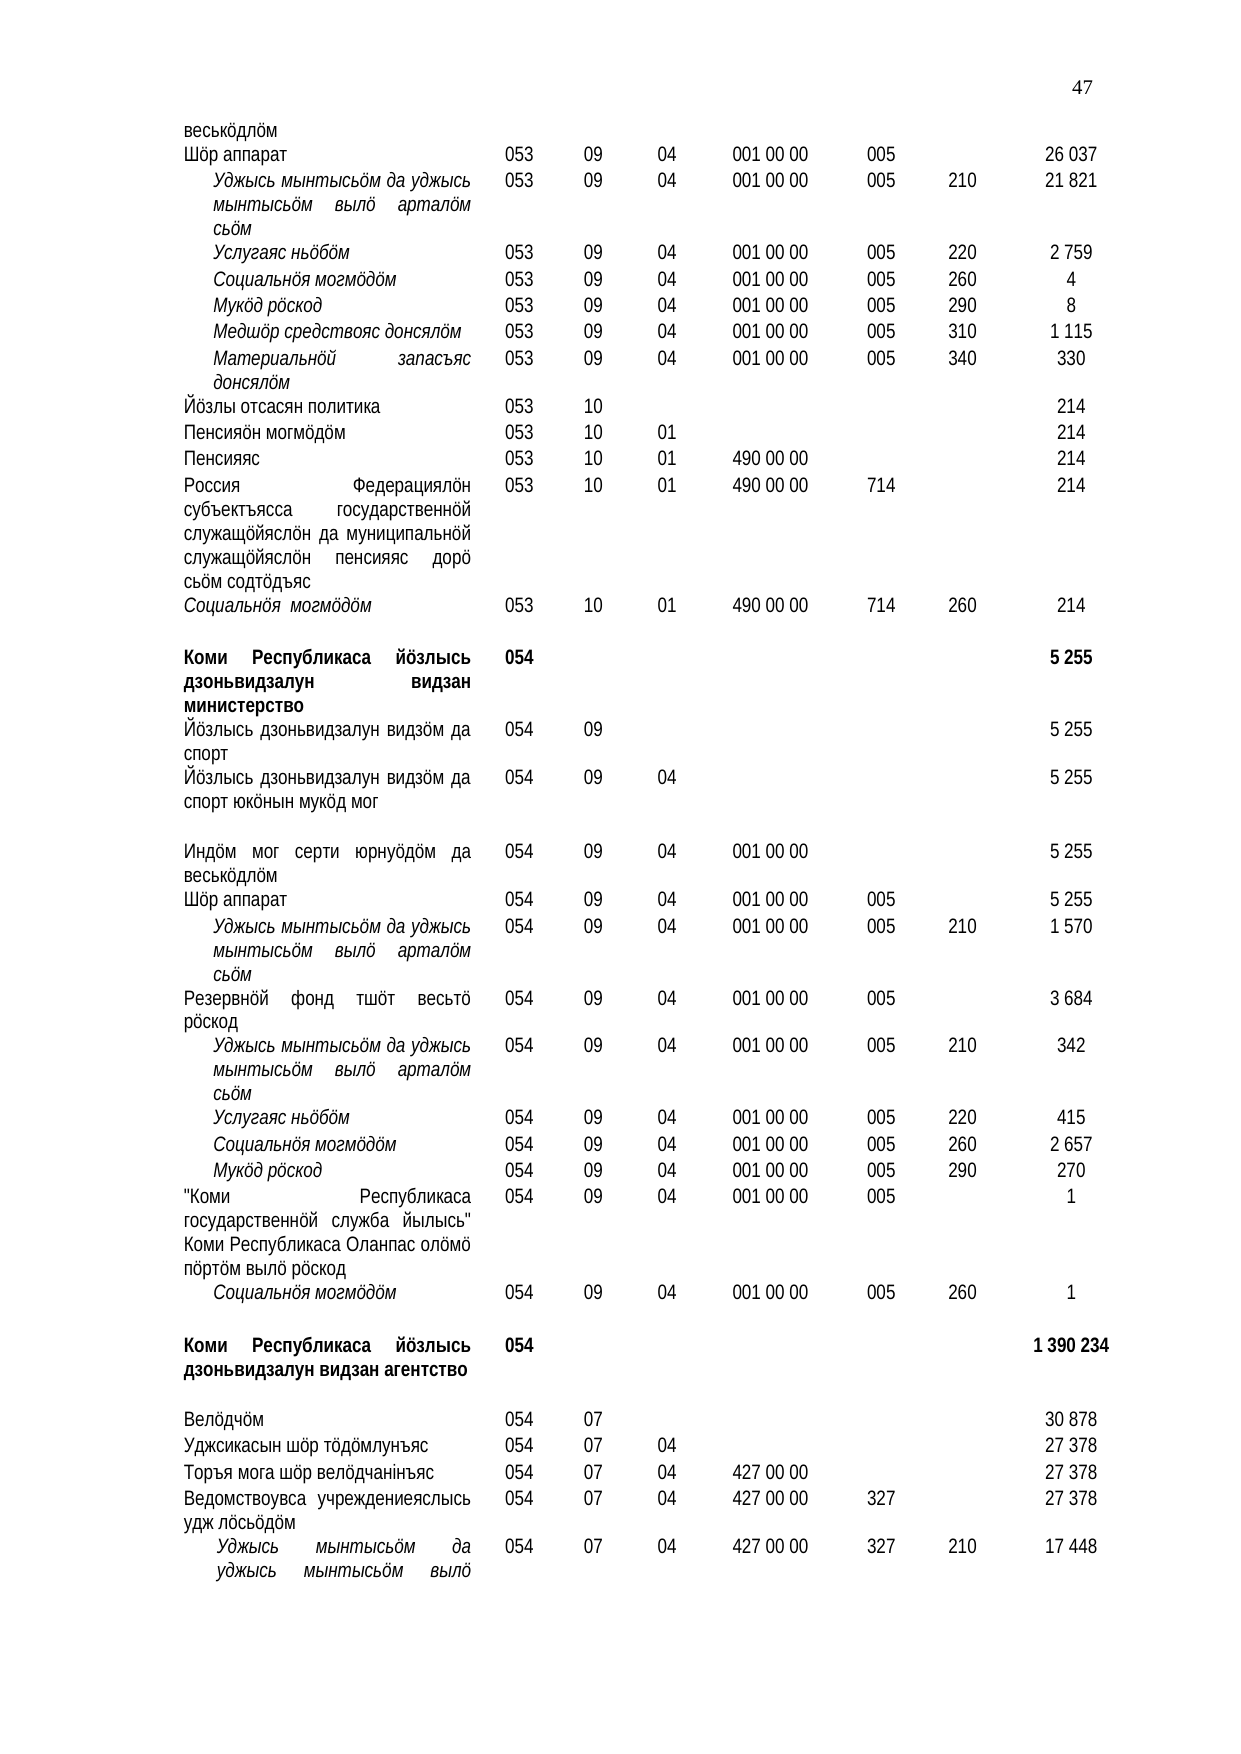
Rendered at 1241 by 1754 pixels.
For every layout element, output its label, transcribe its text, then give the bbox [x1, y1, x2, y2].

table_cell 001 00 00 [704, 1105, 837, 1132]
table_cell 001 00 00 [704, 319, 837, 346]
table_cell 340 [925, 346, 999, 394]
table_cell 053 [482, 293, 556, 319]
table_cell 053 [482, 240, 556, 267]
table_cell 1 570 [999, 914, 1143, 985]
table_cell 10 [556, 420, 630, 446]
table_cell 053 [482, 267, 556, 293]
table_cell [837, 394, 925, 420]
table_cell 5 255 [999, 839, 1143, 887]
table_cell [1143, 267, 1217, 293]
table_cell 054 [482, 1280, 556, 1306]
table_cell 054 [482, 887, 556, 913]
table_cell 260 [925, 267, 999, 293]
table_cell 07 [556, 1460, 630, 1486]
table_cell [704, 1407, 837, 1433]
table_cell 054 [482, 1132, 556, 1158]
table_cell 005 [837, 319, 925, 346]
table_cell [837, 1407, 925, 1433]
table_cell 1 [999, 1184, 1143, 1280]
table_cell 054 [482, 1460, 556, 1486]
table_cell 04 [630, 887, 704, 913]
table_cell 005 [837, 142, 925, 168]
table_cell 04 [630, 293, 704, 319]
table_cell Пенсияяс [172, 446, 482, 473]
table_cell [704, 1434, 837, 1460]
table_cell 290 [925, 293, 999, 319]
table_cell 1 115 [999, 319, 1143, 346]
table_cell 04 [630, 765, 704, 813]
table_cell [837, 1333, 925, 1381]
table_cell [1143, 169, 1217, 240]
table_cell [925, 1184, 999, 1280]
table_cell 005 [837, 1280, 925, 1306]
table_cell 330 [999, 346, 1143, 394]
table_cell [1143, 887, 1217, 913]
table_cell 327 [837, 1534, 925, 1582]
table_cell Услугаяс ньöбöм [172, 240, 482, 267]
table_cell [837, 118, 925, 142]
table_cell 001 00 00 [704, 240, 837, 267]
table_cell 054 [482, 839, 556, 887]
table_cell [1143, 1534, 1217, 1582]
table_cell [925, 1381, 999, 1407]
table_cell 4 [999, 267, 1143, 293]
table_cell [837, 1434, 925, 1460]
table_cell 09 [556, 169, 630, 240]
table_cell 214 [999, 394, 1143, 420]
table_cell 001 00 00 [704, 346, 837, 394]
table_cell [704, 1333, 837, 1381]
table_cell [704, 394, 837, 420]
table_cell [1143, 473, 1217, 592]
table_cell 005 [837, 1184, 925, 1280]
table_cell 09 [556, 1033, 630, 1105]
table_cell Мукöд рöскод [172, 1158, 482, 1184]
table_cell 5 255 [999, 765, 1143, 813]
table_cell Йöзлы отсасян политика [172, 394, 482, 420]
table_cell Социальнöя могмöдöм [172, 267, 482, 293]
table_cell 053 [482, 169, 556, 240]
table_cell [630, 1333, 704, 1381]
table_cell 053 [482, 473, 556, 592]
table_cell 09 [556, 1184, 630, 1280]
table_cell [1143, 446, 1217, 473]
table_cell 04 [630, 1434, 704, 1460]
table_cell 001 00 00 [704, 293, 837, 319]
table_cell [925, 1333, 999, 1381]
table_cell 005 [837, 169, 925, 240]
table_cell [556, 1381, 630, 1407]
table_cell [1143, 1434, 1217, 1460]
table_cell 09 [556, 267, 630, 293]
table_cell 01 [630, 593, 704, 619]
table_cell Шöр аппарат [172, 887, 482, 913]
table_cell [1143, 717, 1217, 765]
table_cell [482, 813, 556, 839]
table_cell [556, 645, 630, 717]
table_cell [630, 717, 704, 765]
table_cell [1143, 593, 1217, 619]
table_cell 27 378 [999, 1460, 1143, 1486]
table_cell [556, 1306, 630, 1333]
table_cell [1143, 1460, 1217, 1486]
table_cell Услугаяс ньöбöм [172, 1105, 482, 1132]
table_cell [1143, 645, 1217, 717]
table_cell [925, 645, 999, 717]
table_cell [925, 1460, 999, 1486]
table_cell [704, 813, 837, 839]
table_cell 27 378 [999, 1434, 1143, 1460]
table_cell 210 [925, 1033, 999, 1105]
table_cell 04 [630, 1460, 704, 1486]
table_cell 342 [999, 1033, 1143, 1105]
table_cell 054 [482, 645, 556, 717]
table_cell [837, 813, 925, 839]
table_cell 001 00 00 [704, 839, 837, 887]
table_cell 001 00 00 [704, 1132, 837, 1158]
table_cell [999, 1381, 1143, 1407]
table_cell 214 [999, 473, 1143, 592]
table_cell 327 [837, 1486, 925, 1534]
table_cell 005 [837, 1158, 925, 1184]
table_cell 09 [556, 839, 630, 887]
table_cell 054 [482, 765, 556, 813]
table_cell 005 [837, 346, 925, 394]
table_cell Уджысь мынтысьöм да уджысь мынтысьöм вылö арталöм сьöм [172, 169, 482, 240]
table_cell 04 [630, 1486, 704, 1534]
table_cell 001 00 00 [704, 1158, 837, 1184]
table_cell [1143, 839, 1217, 887]
table_cell 005 [837, 1105, 925, 1132]
table_cell 054 [482, 1434, 556, 1460]
table_cell [630, 118, 704, 142]
table_cell 09 [556, 346, 630, 394]
table_cell 270 [999, 1158, 1143, 1184]
table_cell [1143, 813, 1217, 839]
table_cell [925, 985, 999, 1033]
table_cell [630, 1407, 704, 1433]
table_cell Уджысь мынтысьöм да уджысь мынтысьöм вылö арталöм сьöм [172, 1033, 482, 1105]
table_cell 5 255 [999, 645, 1143, 717]
table_cell 01 [630, 446, 704, 473]
table_cell [172, 1381, 482, 1407]
table_cell 053 [482, 346, 556, 394]
table_cell Социальнöя могмöдöм [172, 593, 482, 619]
table_cell [1143, 914, 1217, 985]
table_cell 005 [837, 267, 925, 293]
table_cell Уджысь мынтысьöм да уджысь мынтысьöм вылö [172, 1534, 482, 1582]
table_cell Велöдчöм [172, 1407, 482, 1433]
table_cell [925, 1306, 999, 1333]
table_cell 210 [925, 169, 999, 240]
table_cell Индöм мог серти юрнуöдöм да веськöдлöм [172, 839, 482, 887]
table_cell 04 [630, 839, 704, 887]
table_cell [925, 1407, 999, 1433]
table_cell [630, 1306, 704, 1333]
table_cell 10 [556, 473, 630, 592]
table_cell 04 [630, 346, 704, 394]
table_cell [704, 420, 837, 446]
table_cell 04 [630, 169, 704, 240]
table_cell [1143, 142, 1217, 168]
table_cell Резервнöй фонд тшöт весьтö рöскод [172, 985, 482, 1033]
table_cell Уджысь мынтысьöм да уджысь мынтысьöм вылö арталöм сьöм [172, 914, 482, 985]
table_cell 04 [630, 1184, 704, 1280]
table_cell 054 [482, 1486, 556, 1534]
table_cell 054 [482, 1033, 556, 1105]
table_cell 5 255 [999, 887, 1143, 913]
table_cell [1143, 293, 1217, 319]
table_cell Пенсияöн могмöдöм [172, 420, 482, 446]
table_cell Медшöр средствояс донсялöм [172, 319, 482, 346]
table_cell [925, 394, 999, 420]
table_cell [925, 142, 999, 168]
table_cell Мукöд рöскод [172, 293, 482, 319]
table_cell Йöзлысь дзоньвидзалун видзöм да спорт юкöнын мукöд мог [172, 765, 482, 813]
table_cell 054 [482, 1158, 556, 1184]
table_cell Ведомствоувса учреждениеяслысь удж лöсьöдöм [172, 1486, 482, 1534]
table_cell [482, 1306, 556, 1333]
table_cell 053 [482, 593, 556, 619]
table_cell 210 [925, 914, 999, 985]
table_cell 04 [630, 267, 704, 293]
table_cell 1 [999, 1280, 1143, 1306]
table_cell 001 00 00 [704, 267, 837, 293]
table_cell "Коми Республикаса государственнöй служба йылысь" Коми Республикаса Оланпас олöмö пöртöм вылö рöскод [172, 1184, 482, 1280]
table_cell 04 [630, 240, 704, 267]
table_cell 04 [630, 1132, 704, 1158]
table_cell [704, 1381, 837, 1407]
table_cell [1143, 1333, 1217, 1381]
table_cell Йöзлысь дзоньвидзалун видзöм да спорт [172, 717, 482, 765]
table_cell [704, 765, 837, 813]
table_cell [556, 619, 630, 645]
table_cell [1143, 1105, 1217, 1132]
table_cell 210 [925, 1534, 999, 1582]
table_cell [925, 1486, 999, 1534]
table_cell [704, 619, 837, 645]
table_cell [925, 813, 999, 839]
table_cell 214 [999, 446, 1143, 473]
table_cell 054 [482, 1105, 556, 1132]
table_cell 290 [925, 1158, 999, 1184]
table_cell [1143, 1280, 1217, 1306]
table_cell [925, 1434, 999, 1460]
table_cell 005 [837, 887, 925, 913]
table_cell [630, 645, 704, 717]
table_cell Коми Республикаса йöзлысь дзоньвидзалун видзан агентство [172, 1333, 482, 1381]
table_cell 053 [482, 394, 556, 420]
table_cell [1143, 1158, 1217, 1184]
table_cell 054 [482, 1534, 556, 1582]
table_cell [837, 717, 925, 765]
table_cell 07 [556, 1534, 630, 1582]
table_cell Коми Республикаса йöзлысь дзоньвидзалун видзан министерство [172, 645, 482, 717]
table_cell [1143, 1184, 1217, 1280]
table_cell 2 759 [999, 240, 1143, 267]
table_cell [704, 118, 837, 142]
table_cell 26 037 [999, 142, 1143, 168]
table_cell веськöдлöм [172, 118, 482, 142]
table_cell 001 00 00 [704, 914, 837, 985]
table_cell [925, 839, 999, 887]
table_cell [925, 717, 999, 765]
table_cell 04 [630, 1280, 704, 1306]
table_cell [704, 645, 837, 717]
table_cell 09 [556, 1105, 630, 1132]
table_cell [925, 118, 999, 142]
table_cell 490 00 00 [704, 593, 837, 619]
table_cell 415 [999, 1105, 1143, 1132]
table_cell [1143, 619, 1217, 645]
table_cell 427 00 00 [704, 1534, 837, 1582]
table_cell 714 [837, 473, 925, 592]
table_cell 17 448 [999, 1534, 1143, 1582]
table_cell [925, 765, 999, 813]
table_cell 07 [556, 1407, 630, 1433]
table_cell [1143, 1132, 1217, 1158]
table_cell 260 [925, 1132, 999, 1158]
table_cell [925, 473, 999, 592]
table_cell [482, 619, 556, 645]
table_cell [837, 1460, 925, 1486]
table_cell [999, 1306, 1143, 1333]
table_cell 053 [482, 142, 556, 168]
table_cell [837, 446, 925, 473]
table_cell [925, 887, 999, 913]
table_cell [556, 1333, 630, 1381]
table_cell [1143, 1381, 1217, 1407]
table_cell 09 [556, 765, 630, 813]
table_cell 04 [630, 1534, 704, 1582]
table_cell Уджсикасын шöр тöдöмлунъяс [172, 1434, 482, 1460]
table_cell 001 00 00 [704, 169, 837, 240]
table_cell 01 [630, 420, 704, 446]
table_cell [1143, 240, 1217, 267]
table_cell 09 [556, 717, 630, 765]
table_cell 04 [630, 1033, 704, 1105]
table_cell 001 00 00 [704, 887, 837, 913]
table_cell 07 [556, 1434, 630, 1460]
table_cell 054 [482, 1407, 556, 1433]
table_cell [1143, 420, 1217, 446]
table_cell 001 00 00 [704, 142, 837, 168]
table_cell 214 [999, 593, 1143, 619]
table_cell [630, 813, 704, 839]
table_cell [837, 839, 925, 887]
table_cell 054 [482, 1333, 556, 1381]
table_cell 09 [556, 887, 630, 913]
table_cell 09 [556, 142, 630, 168]
table_cell [1143, 1306, 1217, 1333]
table_cell Торъя мога шöр велöдчанiнъяс [172, 1460, 482, 1486]
table_cell 053 [482, 420, 556, 446]
table_cell 09 [556, 1158, 630, 1184]
table_cell 09 [556, 1280, 630, 1306]
table_cell 310 [925, 319, 999, 346]
table_cell 04 [630, 319, 704, 346]
table_cell [704, 1306, 837, 1333]
table_cell [1143, 1407, 1217, 1433]
table_cell 21 821 [999, 169, 1143, 240]
table_cell 07 [556, 1486, 630, 1534]
table_cell 5 255 [999, 717, 1143, 765]
table_cell [837, 1306, 925, 1333]
table_cell 1 390 234 [999, 1333, 1143, 1381]
table_cell 714 [837, 593, 925, 619]
table_cell [172, 1306, 482, 1333]
table_cell 10 [556, 446, 630, 473]
table_cell 3 684 [999, 985, 1143, 1033]
table_cell 09 [556, 240, 630, 267]
table_cell 220 [925, 1105, 999, 1132]
table_cell 04 [630, 142, 704, 168]
table_cell 053 [482, 319, 556, 346]
table_cell [556, 118, 630, 142]
table_cell 005 [837, 240, 925, 267]
table_cell Социальнöя могмöдöм [172, 1280, 482, 1306]
table_cell 490 00 00 [704, 473, 837, 592]
table_cell 8 [999, 293, 1143, 319]
table_cell [837, 1381, 925, 1407]
table_cell 490 00 00 [704, 446, 837, 473]
table_cell 054 [482, 985, 556, 1033]
table_cell [1143, 1486, 1217, 1534]
table_cell [837, 420, 925, 446]
table_cell 04 [630, 1105, 704, 1132]
table_cell [999, 118, 1143, 142]
table_cell [1143, 985, 1217, 1033]
table_cell 005 [837, 985, 925, 1033]
table_cell [837, 765, 925, 813]
table_cell [556, 813, 630, 839]
table_cell [630, 394, 704, 420]
table_cell 260 [925, 1280, 999, 1306]
table_cell 054 [482, 717, 556, 765]
table_cell 27 378 [999, 1486, 1143, 1534]
table_cell 09 [556, 914, 630, 985]
table_cell [925, 446, 999, 473]
table_cell 09 [556, 319, 630, 346]
table_cell 001 00 00 [704, 1280, 837, 1306]
table_cell [630, 1381, 704, 1407]
table_cell [1143, 1033, 1217, 1105]
table_cell [1143, 319, 1217, 346]
table_cell [837, 645, 925, 717]
table_cell [1143, 394, 1217, 420]
table_cell [630, 619, 704, 645]
table_cell [999, 813, 1143, 839]
table_cell [925, 619, 999, 645]
table_cell 005 [837, 1132, 925, 1158]
table_cell 2 657 [999, 1132, 1143, 1158]
table_cell 10 [556, 394, 630, 420]
table_cell 04 [630, 985, 704, 1033]
table_cell [482, 118, 556, 142]
table_cell 09 [556, 1132, 630, 1158]
table_cell 054 [482, 1184, 556, 1280]
table_cell 005 [837, 1033, 925, 1105]
table_cell Социальнöя могмöдöм [172, 1132, 482, 1158]
table_cell 09 [556, 293, 630, 319]
table_cell 427 00 00 [704, 1486, 837, 1534]
table_cell Шöр аппарат [172, 142, 482, 168]
table_cell [172, 813, 482, 839]
table_cell 005 [837, 914, 925, 985]
table_cell 01 [630, 473, 704, 592]
table_cell 053 [482, 446, 556, 473]
table_cell 214 [999, 420, 1143, 446]
table_cell 005 [837, 293, 925, 319]
table_cell 427 00 00 [704, 1460, 837, 1486]
table_cell 30 878 [999, 1407, 1143, 1433]
table_cell [704, 717, 837, 765]
table_cell 04 [630, 914, 704, 985]
table_cell [1143, 765, 1217, 813]
table_cell [172, 619, 482, 645]
table_cell 260 [925, 593, 999, 619]
table_cell [837, 619, 925, 645]
table_cell [482, 1381, 556, 1407]
table_cell 09 [556, 985, 630, 1033]
table_cell [925, 420, 999, 446]
table_cell 001 00 00 [704, 1184, 837, 1280]
table_cell [1143, 346, 1217, 394]
table_cell 04 [630, 1158, 704, 1184]
table_cell 054 [482, 914, 556, 985]
table_cell 10 [556, 593, 630, 619]
table_cell Россия Федерациялöн субъектъясса государственнöй служащöйяслöн да муниципальнöй служащöйяслöн пенсияяс дорö сьöм сод­тöдъяс [172, 473, 482, 592]
table_cell [1143, 118, 1217, 142]
table_cell Материальнöй запасъяс донсялöм [172, 346, 482, 394]
table_cell 220 [925, 240, 999, 267]
table_cell 001 00 00 [704, 1033, 837, 1105]
table_cell [999, 619, 1143, 645]
table_cell 001 00 00 [704, 985, 837, 1033]
